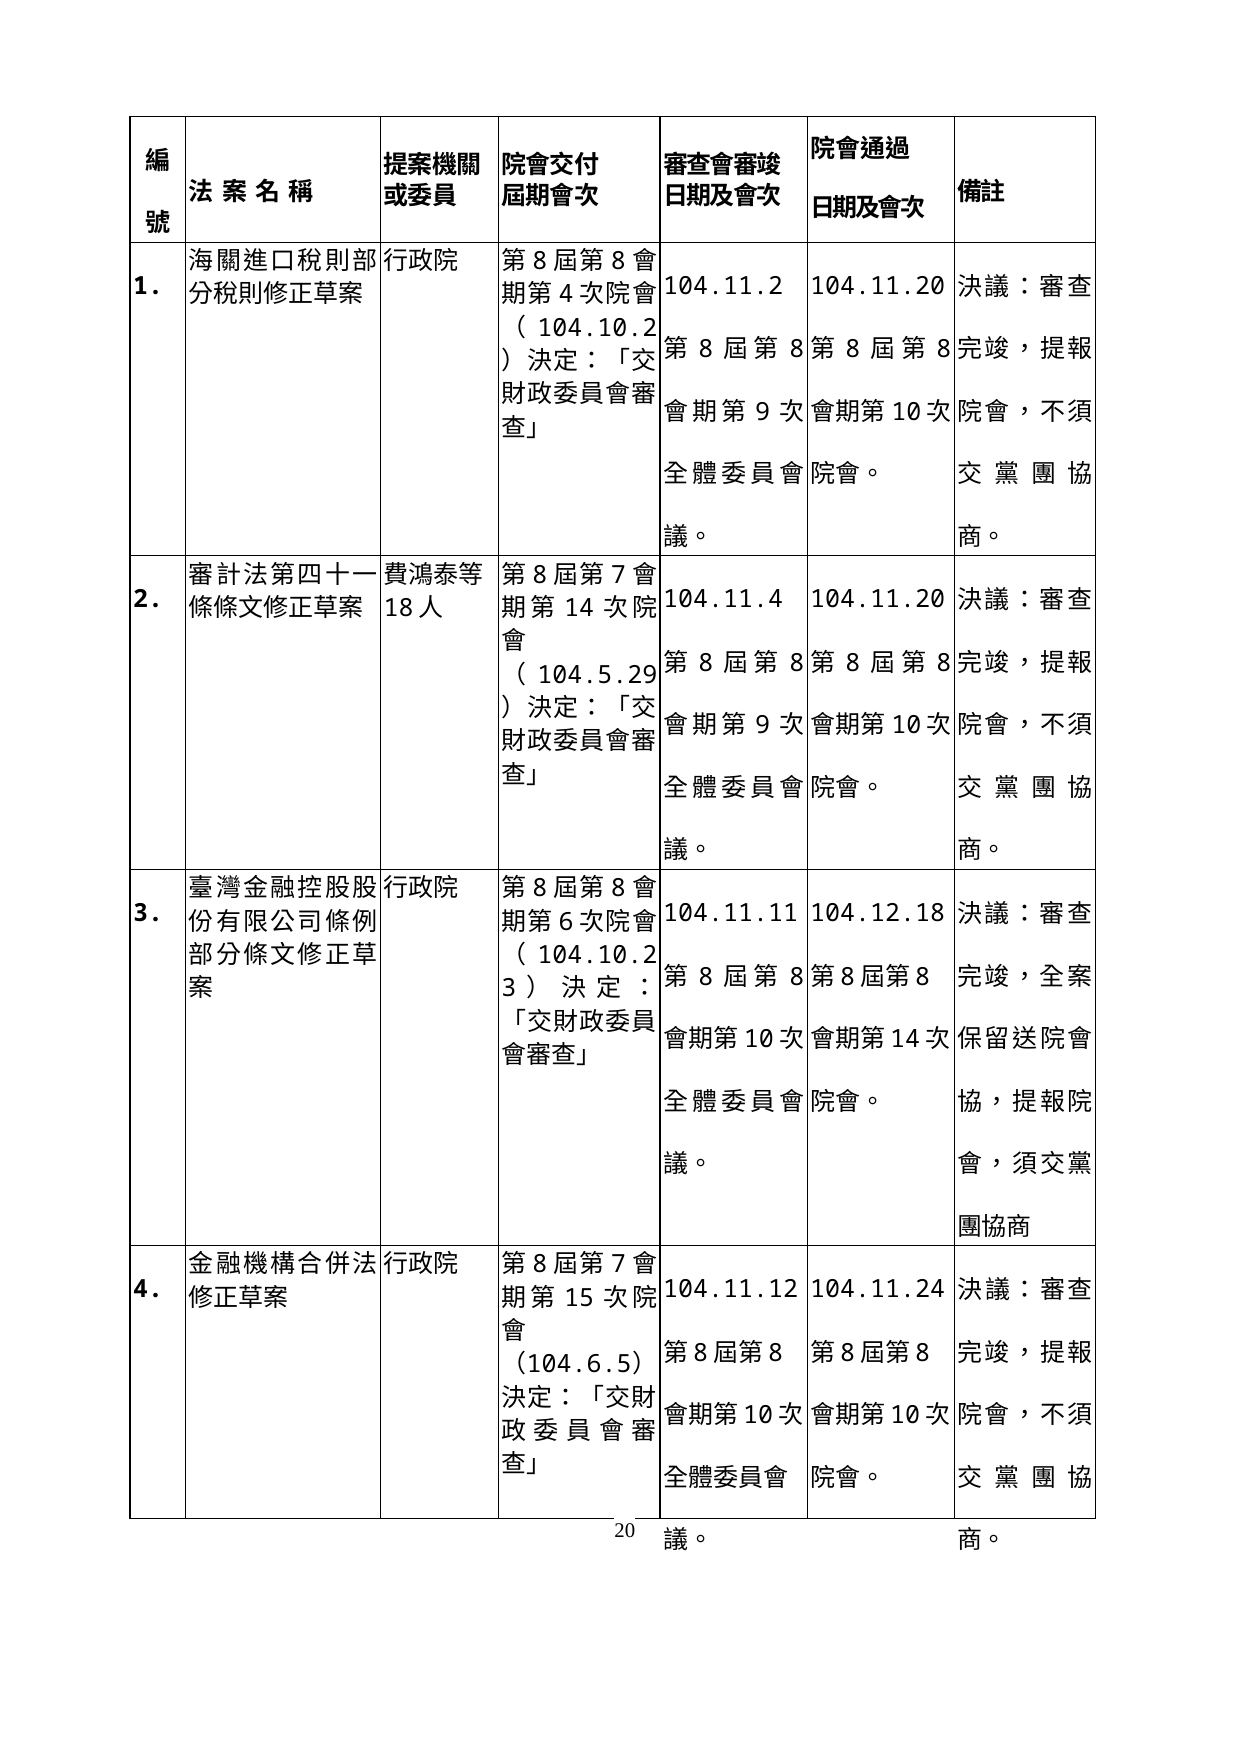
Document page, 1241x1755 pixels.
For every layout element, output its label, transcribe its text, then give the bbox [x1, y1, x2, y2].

table_cell 決議：審查完竣，提報院會，不須交黨團協商。 [955, 1246, 1095, 1518]
table_cell 104.11.11第8屆第8會期第10次全體委員會議。 [661, 870, 807, 1245]
table_cell 第8屆第7會期第14次院會（104.5.29）決定：「交財政委員會審查」 [499, 556, 659, 869]
table_cell 第8屆第8會期第6次院會（104.10.23）決定：「交財政委員會審查」 [499, 870, 659, 1245]
table_cell 104.12.18第8屆第8會期第14次院會。 [808, 870, 954, 1245]
table_header 備註 [955, 117, 1095, 242]
table_cell [131, 870, 185, 1245]
table_cell 第8屆第7會期第15次院會（104.6.5）決定：「交財政委員會審查」 [499, 1246, 659, 1518]
table_header 編號 [131, 117, 185, 242]
table_cell 金融機構合併法修正草案 [186, 1246, 380, 1518]
table_header 院會交付 屆期會次 [499, 117, 659, 242]
table_cell 臺灣金融控股股份有限公司條例部分條文修正草案 [186, 870, 380, 1245]
table_cell 海關進口稅則部分稅則修正草案 [186, 243, 380, 555]
table_cell [131, 556, 185, 869]
table_cell 104.11.12第8屆第8會期第10次全體委員會議。 [661, 1246, 807, 1518]
table_cell 104.11.4第8屆第8會期第9次全體委員會議。 [661, 556, 807, 869]
table_cell 決議：審查完竣，提報院會，不須交黨團協商。 [955, 556, 1095, 869]
table_cell 費鴻泰等18人 [381, 556, 498, 869]
table_cell 決議：審查完竣，提報院會，不須交黨團協商。 [955, 243, 1095, 555]
table_cell 104.11.24第8屆第8會期第10次院會。 [808, 1246, 954, 1518]
table_cell 第8屆第8會期第4次院會（104.10.2）決定：「交財政委員會審查」 [499, 243, 659, 555]
table_cell 行政院 [381, 870, 498, 1245]
table_cell 104.11.20第8屆第8會期第10次院會。 [808, 556, 954, 869]
table_header 提案機關或委員 [381, 117, 498, 242]
table_cell [131, 243, 185, 555]
table_cell 104.11.20第8屆第8會期第10次院會。 [808, 243, 954, 555]
table_cell [131, 1246, 185, 1518]
table_cell 決議：審查完竣，全案保留送院會協，提報院會，須交黨團協商 [955, 870, 1095, 1245]
table_header 審查會審竣 日期及會次 [661, 117, 807, 242]
table_header 法案名稱 [186, 117, 380, 242]
table_cell 104.11.2第8屆第8會期第9次全體委員會議。 [661, 243, 807, 555]
table_header 院會通過 日期及會次 [808, 117, 954, 242]
table_cell 行政院 [381, 1246, 498, 1518]
table_cell 行政院 [381, 243, 498, 555]
table_cell 審計法第四十一條條文修正草案 [186, 556, 380, 869]
